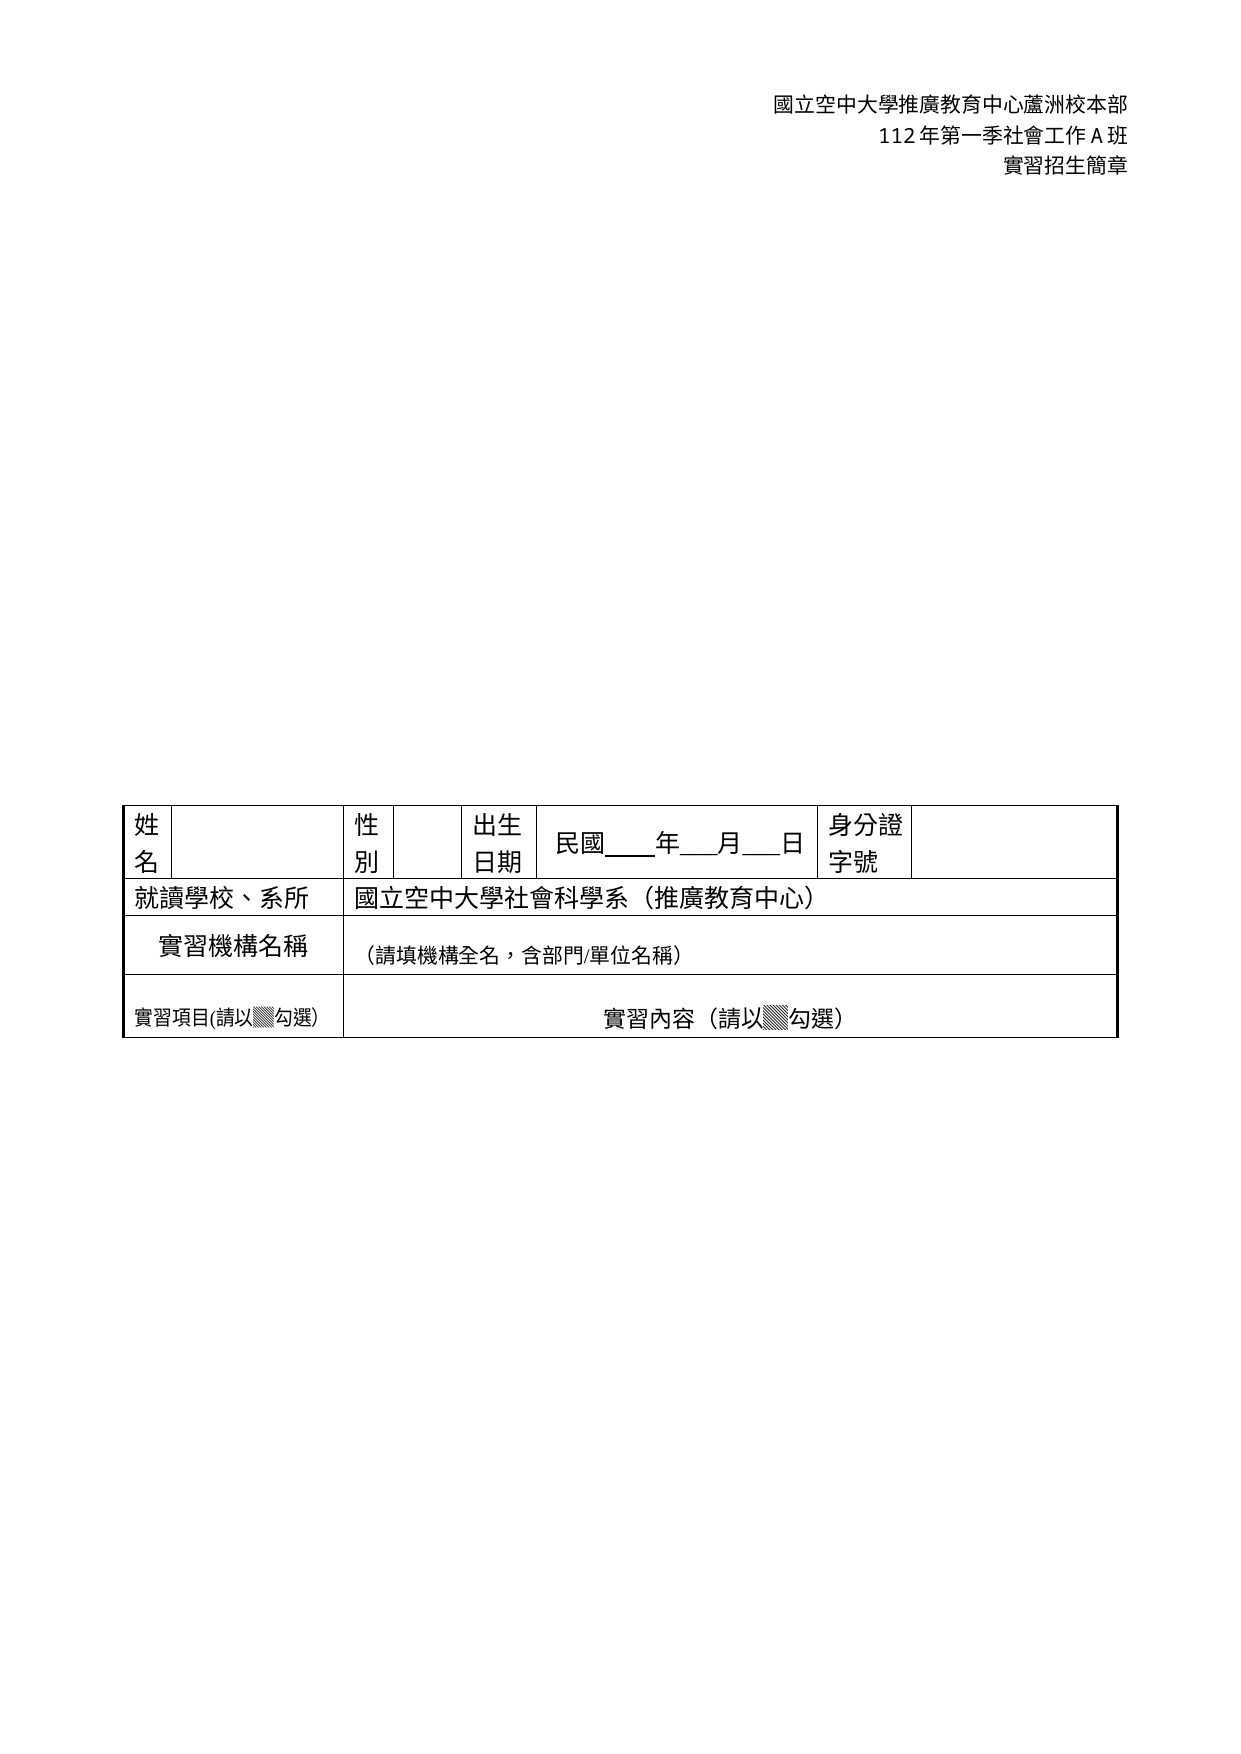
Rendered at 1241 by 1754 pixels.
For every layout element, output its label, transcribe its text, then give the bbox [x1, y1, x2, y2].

table_cell 實習項目(請以▓勾選） [125, 975, 343, 1037]
table_cell [912, 806, 1116, 878]
table_cell 姓名 [125, 806, 171, 878]
table_cell 實習機構名稱 [125, 916, 343, 974]
table_cell 身分證 字號 [818, 806, 911, 878]
table_cell 民國 年___月___日 [537, 806, 817, 878]
table_cell （請填機構全名，含部門/單位名稱） [344, 916, 1116, 974]
table_cell [394, 806, 461, 878]
table_cell [172, 806, 343, 878]
table_cell 出生日期 [462, 806, 536, 878]
table_cell 實習內容（請以▓勾選） [344, 975, 1116, 1037]
table_cell 國立空中大學社會科學系（推廣教育中心） [344, 879, 1116, 915]
table_cell 性別 [344, 806, 393, 878]
table_cell 就讀學校、系所 [125, 879, 343, 915]
